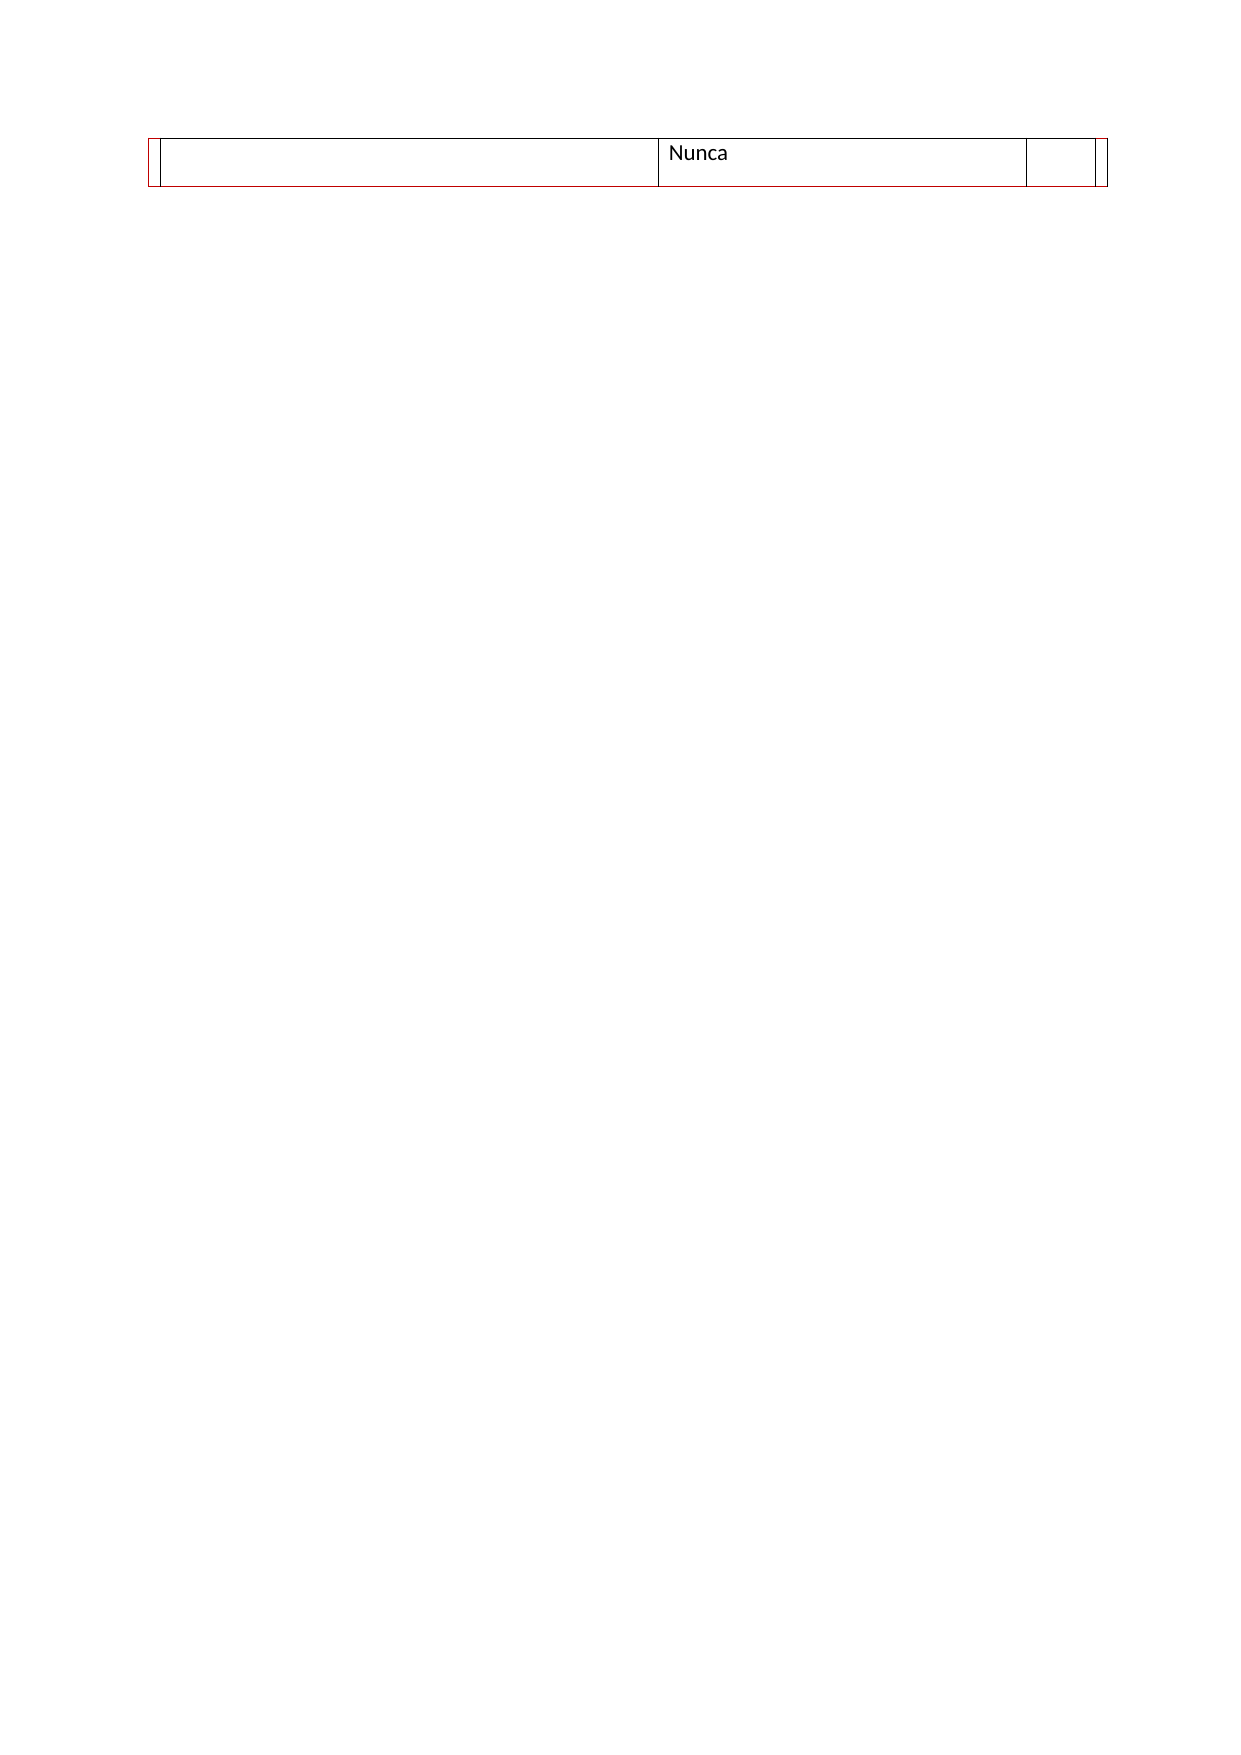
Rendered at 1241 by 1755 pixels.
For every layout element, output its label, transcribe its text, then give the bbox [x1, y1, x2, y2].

table_cell Nunca [659, 139, 1026, 186]
table_cell [161, 139, 658, 186]
table_cell [149, 139, 160, 186]
table_cell [1096, 139, 1107, 186]
table_cell [1027, 139, 1095, 186]
